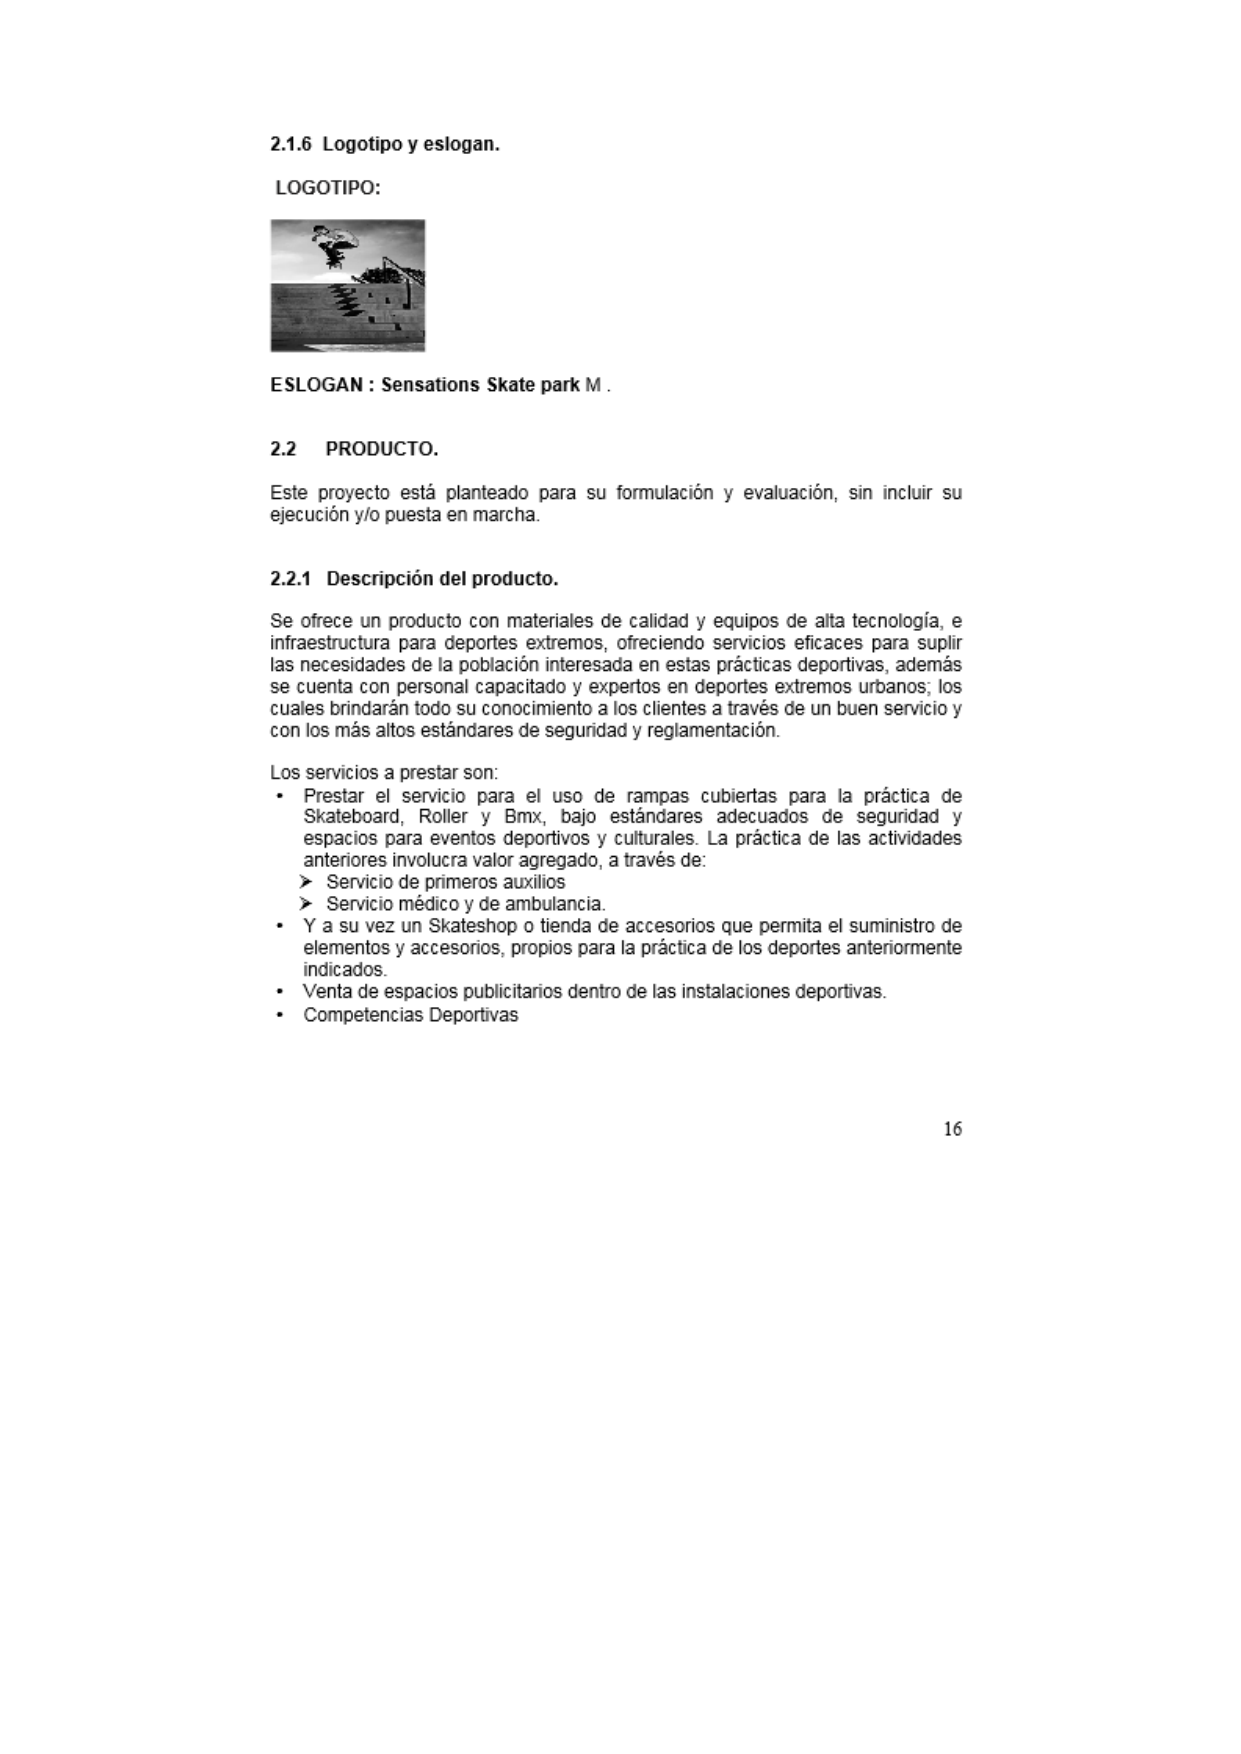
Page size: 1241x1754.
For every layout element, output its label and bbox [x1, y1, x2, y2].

picture [246, 118, 995, 1164]
